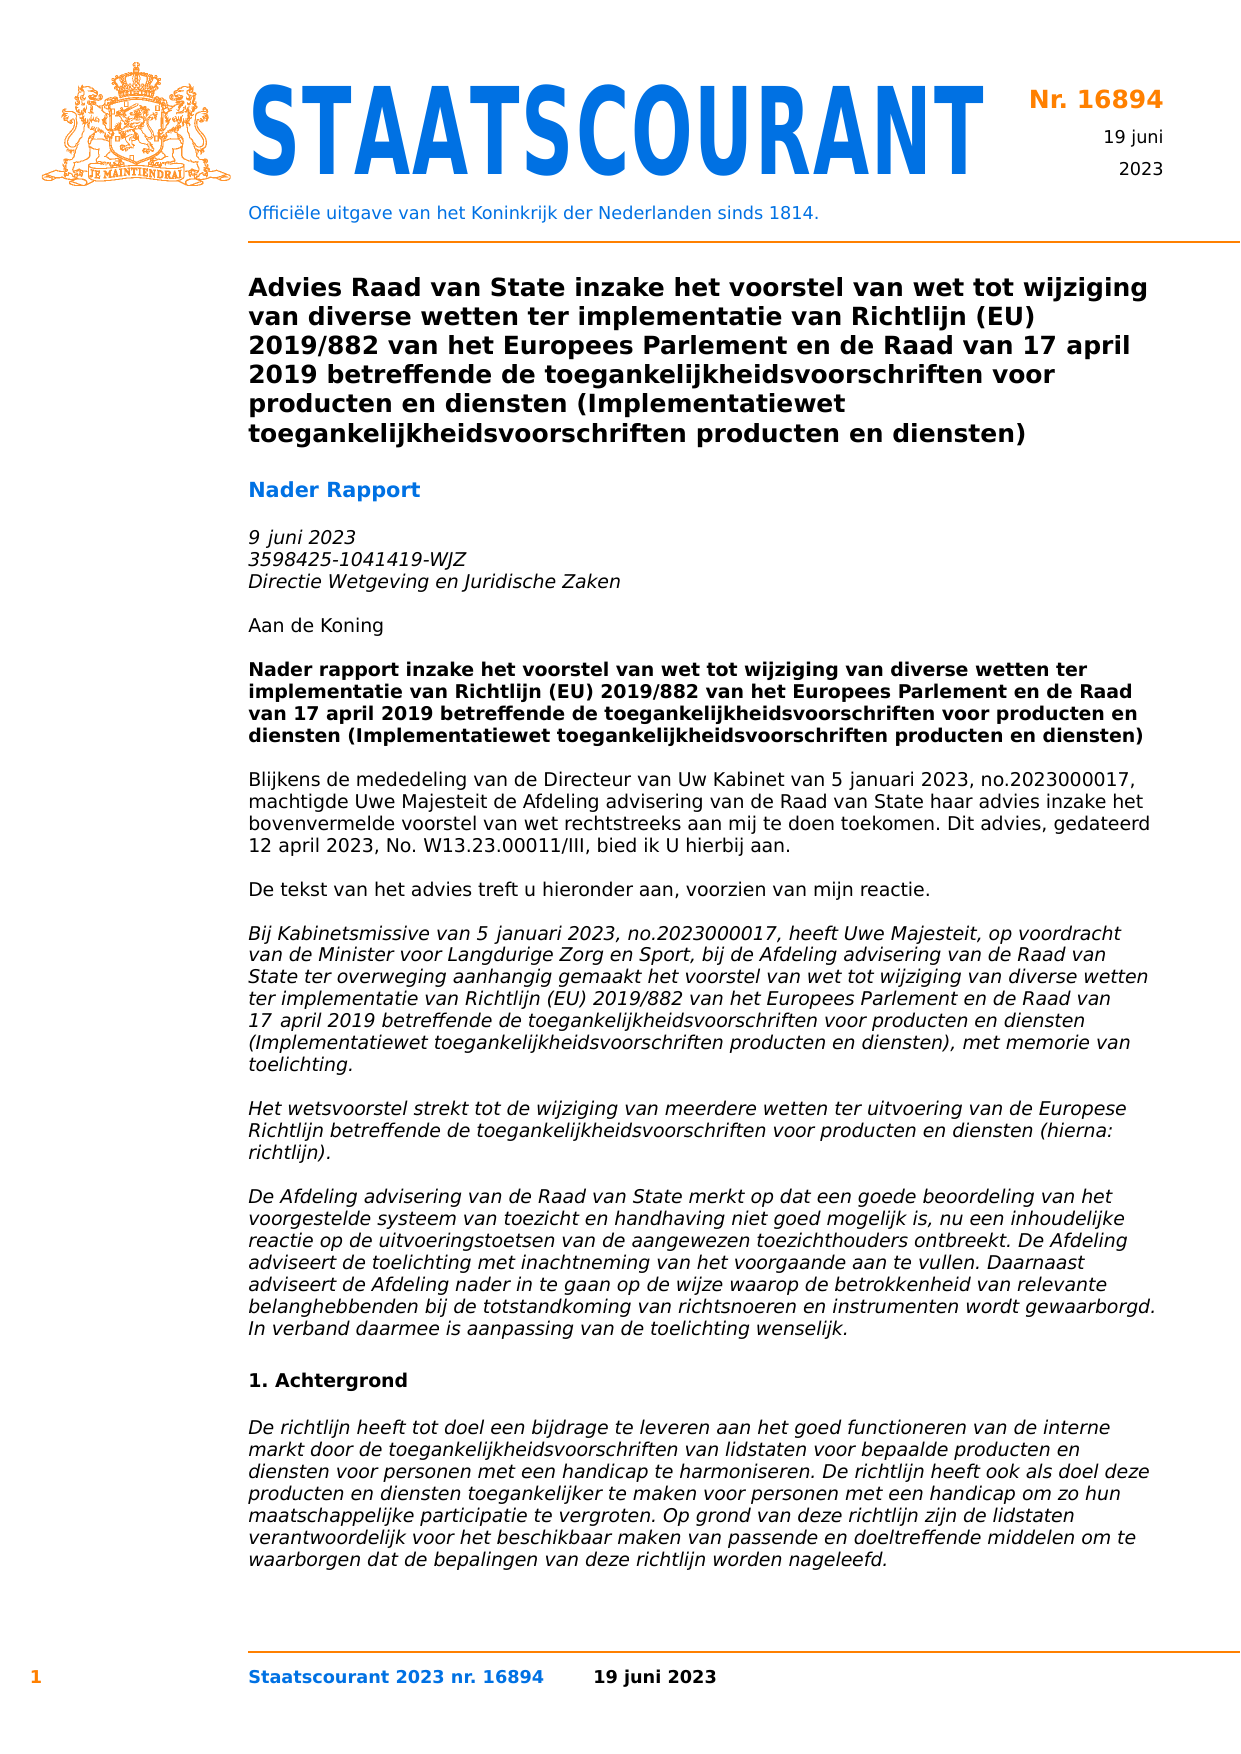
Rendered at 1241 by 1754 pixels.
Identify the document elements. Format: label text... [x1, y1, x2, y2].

text Blijkens de mededeling van de Directeur van Uw Kabinet van 5 januari 2023, no.2023000017, machtigde Uwe Majesteit de Afdeling advisering van de Raad van State haar advies inzake het bovenvermelde voorstel van wet rechtstreeks aan mij te doen toekomen. Dit advies, gedateerd 12 april 2023, No. W13.23.00011/III, bied ik U hierbij aan. [248, 769, 1163, 857]
text De tekst van het advies treft u hieronder aan, voorzien van mijn reactie. [248, 878, 1163, 901]
text 9 juni 2023 [248, 527, 1163, 549]
text De richtlijn heeft tot doel een bijdrage te leveren aan het goed functioneren van de interne markt door de toegankelijkheidsvoorschriften van lidstaten voor bepaalde producten en diensten voor personen met een handicap te harmoniseren. De richtlijn heeft ook als doel deze producten en diensten toegankelijker te maken voor personen met een handicap om zo hun maatschappelijke participatie te vergroten. Op grond van deze richtlijn zijn de lidstaten verantwoordelijk voor het beschikbaar maken van passende en doeltreffende middelen om te waarborgen dat de bepalingen van deze richtlijn worden nageleefd. [248, 1417, 1163, 1571]
text Het wetsvoorstel strekt tot de wijziging van meerdere wetten ter uitvoering van de Europese Richtlijn betreffende de toegankelijkheidsvoorschriften voor producten en diensten (hierna: richtlijn). [248, 1098, 1163, 1164]
table_header [25, 62, 248, 241]
table_cell 2023 [998, 153, 1240, 203]
subtitle Nader Rapport [248, 478, 1163, 502]
table_cell 19 juni [998, 121, 1240, 153]
text Aan de Koning [248, 615, 1163, 637]
table_header STAATSCOURANT [248, 62, 998, 203]
table_cell Officiële uitgave van het Koninkrijk der Nederlanden sinds 1814. [248, 203, 1240, 241]
picture [41, 62, 231, 186]
subtitle Advies Raad van State inzake het voorstel van wet tot wijziging van diverse wetten ter implementatie van Richtlijn (EU) 2019/882 van het Europees Parlement en de Raad van 17 april 2019 betreffende de toegankelijkheidsvoorschriften voor producten en diensten (Implementatiewet toegankelijkheidsvoorschriften producten en diensten) [248, 273, 1163, 448]
table_header Nr. 16894 [998, 62, 1240, 121]
text Nader rapport inzake het voorstel van wet tot wijziging van diverse wetten ter implementatie van Richtlijn (EU) 2019/882 van het Europees Parlement en de Raad van 17 april 2019 betreffende de toegankelijkheidsvoorschriften voor producten en diensten (Implementatiewet toegankelijkheidsvoorschriften producten en diensten) [248, 659, 1163, 747]
text 3598425-1041419-WJZ [248, 549, 1163, 571]
text Bij Kabinetsmissive van 5 januari 2023, no.2023000017, heeft Uwe Majesteit, op voordracht van de Minister voor Langdurige Zorg en Sport, bij de Afdeling advisering van de Raad van State ter overweging aanhangig gemaakt het voorstel van wet tot wijziging van diverse wetten ter implementatie van Richtlijn (EU) 2019/882 van het Europees Parlement en de Raad van 17 april 2019 betreffende de toegankelijkheidsvoorschriften voor producten en diensten (Implementatiewet toegankelijkheidsvoorschriften producten en diensten), met memorie van toelichting. [248, 922, 1163, 1076]
text De Afdeling advisering van de Raad van State merkt op dat een goede beoordeling van het voorgestelde systeem van toezicht en handhaving niet goed mogelijk is, nu een inhoudelijke reactie op de uitvoeringstoetsen van de aangewezen toezichthouders ontbreekt. De Afdeling adviseert de toelichting met inachtneming van het voorgaande aan te vullen. Daarnaast adviseert de Afdeling nader in te gaan op de wijze waarop de betrokkenheid van relevante belanghebbenden bij de totstandkoming van richtsnoeren en instrumenten wordt gewaarborgd. In verband daarmee is aanpassing van de toelichting wenselijk. [248, 1186, 1163, 1340]
subtitle 1. Achtergrond [248, 1370, 1163, 1392]
text Directie Wetgeving en Juridische Zaken [248, 571, 1163, 593]
